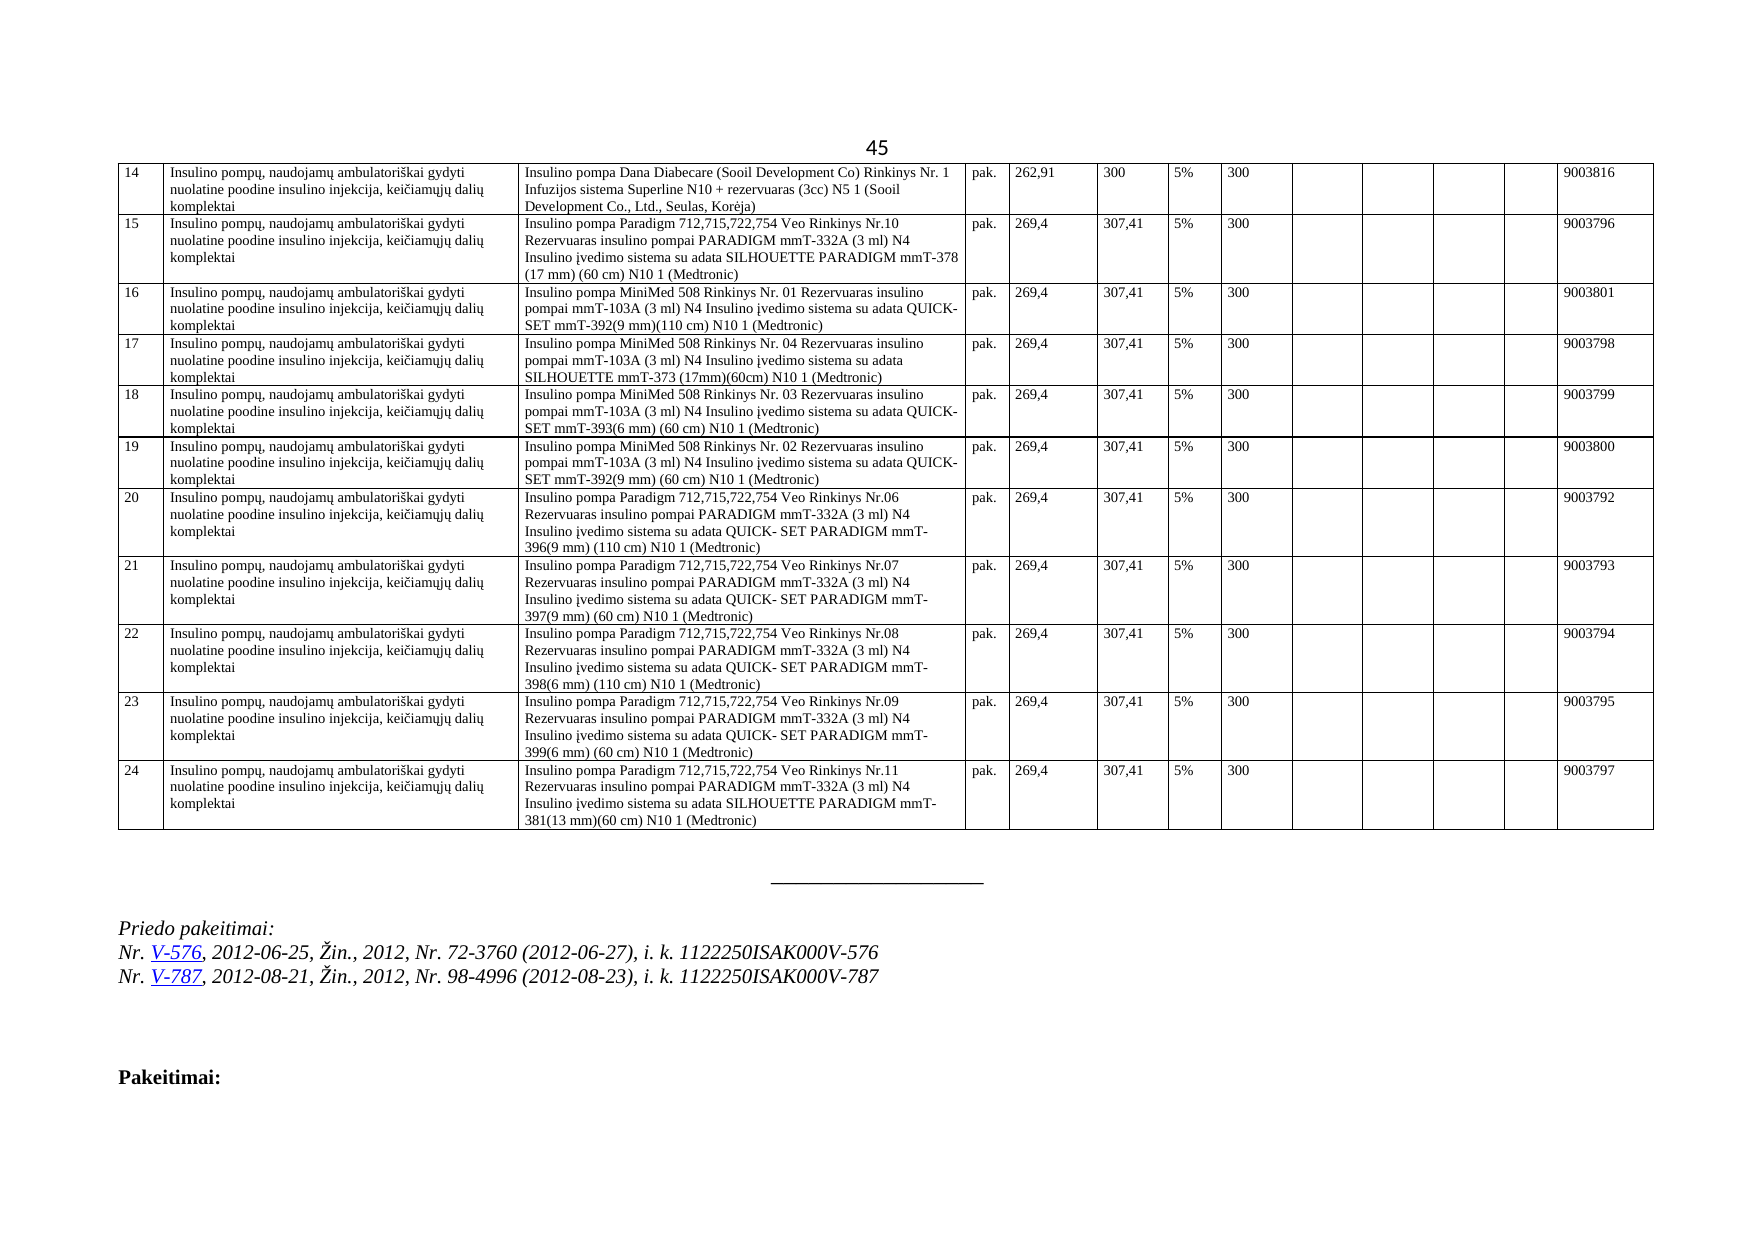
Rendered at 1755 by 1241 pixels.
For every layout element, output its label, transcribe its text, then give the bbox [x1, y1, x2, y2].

table_cell 300 [1222, 625, 1292, 692]
table_cell Insulino pompa Paradigm 712,715,722,754 Veo Rinkinys Nr.08 Rezervuaras insulino pompai PARADIGM mmT-332A (3 ml) N4 Insulino įvedimo sistema su adata QUICK- SET PARADIGM mmT-398(6 mm) (110 cm) N10 1 (Medtronic) [519, 625, 965, 692]
table_cell 14 [119, 164, 163, 214]
table_cell 5% [1169, 761, 1221, 828]
table_cell [1363, 438, 1433, 488]
table_cell 307,41 [1098, 215, 1168, 282]
table_cell 18 [119, 386, 163, 436]
table_cell 9003798 [1558, 335, 1653, 385]
text Priedo pakeitimai: [118, 916, 1636, 940]
table_cell [1363, 693, 1433, 760]
table_cell 300 [1222, 164, 1292, 214]
table_cell 23 [119, 693, 163, 760]
table_cell 307,41 [1098, 557, 1168, 624]
table_cell Insulino pompų, naudojamų ambulatoriškai gydyti nuolatine poodine insulino injekcija, keičiamųjų dalių komplektai [164, 335, 518, 385]
table_cell 307,41 [1098, 693, 1168, 760]
table_cell 9003793 [1558, 557, 1653, 624]
table_cell 300 [1222, 284, 1292, 334]
table_cell [1293, 489, 1362, 556]
table_cell Insulino pompų, naudojamų ambulatoriškai gydyti nuolatine poodine insulino injekcija, keičiamųjų dalių komplektai [164, 215, 518, 282]
table_cell 269,4 [1010, 335, 1097, 385]
table_cell pak. [966, 761, 1009, 828]
table_cell 269,4 [1010, 761, 1097, 828]
table_cell [1505, 386, 1557, 436]
table_cell pak. [966, 386, 1009, 436]
table_cell [1363, 284, 1433, 334]
table_cell 5% [1169, 438, 1221, 488]
table_cell Insulino pompa Paradigm 712,715,722,754 Veo Rinkinys Nr.09 Rezervuaras insulino pompai PARADIGM mmT-332A (3 ml) N4 Insulino įvedimo sistema su adata QUICK- SET PARADIGM mmT-399(6 mm) (60 cm) N10 1 (Medtronic) [519, 693, 965, 760]
table_cell 300 [1222, 215, 1292, 282]
table_cell [1293, 164, 1362, 214]
table_cell 307,41 [1098, 489, 1168, 556]
table_cell 21 [119, 557, 163, 624]
table_cell [1434, 438, 1504, 488]
table_cell 9003799 [1558, 386, 1653, 436]
table_cell [1434, 489, 1504, 556]
table_cell Insulino pompų, naudojamų ambulatoriškai gydyti nuolatine poodine insulino injekcija, keičiamųjų dalių komplektai [164, 693, 518, 760]
table_cell [1363, 386, 1433, 436]
table_cell 5% [1169, 386, 1221, 436]
table_cell Insulino pompa MiniMed 508 Rinkinys Nr. 03 Rezervuaras insulino pompai mmT-103A (3 ml) N4 Insulino įvedimo sistema su adata QUICK- SET mmT-393(6 mm) (60 cm) N10 1 (Medtronic) [519, 386, 965, 436]
table_cell 5% [1169, 693, 1221, 760]
table_cell [1363, 625, 1433, 692]
table_cell 300 [1222, 761, 1292, 828]
table_cell [1505, 284, 1557, 334]
table_cell 269,4 [1010, 693, 1097, 760]
table_cell pak. [966, 215, 1009, 282]
table_cell [1293, 386, 1362, 436]
table_cell pak. [966, 557, 1009, 624]
table_cell 17 [119, 335, 163, 385]
text Pakeitimai: [118, 1065, 1636, 1089]
table_cell 300 [1222, 386, 1292, 436]
table_cell 5% [1169, 215, 1221, 282]
table_cell 307,41 [1098, 438, 1168, 488]
table_cell 15 [119, 215, 163, 282]
table_cell pak. [966, 335, 1009, 385]
table_cell [1434, 215, 1504, 282]
table_cell Insulino pompa Paradigm 712,715,722,754 Veo Rinkinys Nr.07 Rezervuaras insulino pompai PARADIGM mmT-332A (3 ml) N4 Insulino įvedimo sistema su adata QUICK- SET PARADIGM mmT-397(9 mm) (60 cm) N10 1 (Medtronic) [519, 557, 965, 624]
table_cell [1363, 164, 1433, 214]
table_cell 24 [119, 761, 163, 828]
table_cell 20 [119, 489, 163, 556]
table_cell [1363, 557, 1433, 624]
table_cell 269,4 [1010, 284, 1097, 334]
table_cell 307,41 [1098, 761, 1168, 828]
table_cell Insulino pompa Dana Diabecare (Sooil Development Co) Rinkinys Nr. 1 Infuzijos sistema Superline N10 + rezervuaras (3cc) N5 1 (Sooil Development Co., Ltd., Seulas, Korėja) [519, 164, 965, 214]
table_cell [1293, 761, 1362, 828]
table_cell Insulino pompų, naudojamų ambulatoriškai gydyti nuolatine poodine insulino injekcija, keičiamųjų dalių komplektai [164, 625, 518, 692]
table_cell Insulino pompų, naudojamų ambulatoriškai gydyti nuolatine poodine insulino injekcija, keičiamųjų dalių komplektai [164, 438, 518, 488]
table_cell [1293, 693, 1362, 760]
table_cell [1434, 693, 1504, 760]
table_cell 5% [1169, 164, 1221, 214]
table_cell 300 [1222, 557, 1292, 624]
table_cell 307,41 [1098, 625, 1168, 692]
table_cell 9003794 [1558, 625, 1653, 692]
table_cell Insulino pompa MiniMed 508 Rinkinys Nr. 02 Rezervuaras insulino pompai mmT-103A (3 ml) N4 Insulino įvedimo sistema su adata QUICK- SET mmT-392(9 mm) (60 cm) N10 1 (Medtronic) [519, 438, 965, 488]
table_cell [1434, 625, 1504, 692]
table_cell pak. [966, 438, 1009, 488]
table_cell 269,4 [1010, 557, 1097, 624]
table_cell [1293, 284, 1362, 334]
table_cell [1293, 625, 1362, 692]
table_cell 19 [119, 438, 163, 488]
table_cell [1505, 335, 1557, 385]
table_cell [1505, 625, 1557, 692]
table_cell 5% [1169, 625, 1221, 692]
table_cell 9003797 [1558, 761, 1653, 828]
table_cell pak. [966, 164, 1009, 214]
table_cell pak. [966, 693, 1009, 760]
table_cell 5% [1169, 557, 1221, 624]
table_cell [1293, 335, 1362, 385]
table_cell [1434, 386, 1504, 436]
table_cell 269,4 [1010, 625, 1097, 692]
text Nr. V-576, 2012-06-25, Žin., 2012, Nr. 72-3760 (2012-06-27), i. k. 1122250ISAK000V-576 [118, 940, 1636, 964]
table_cell 16 [119, 284, 163, 334]
table_cell Insulino pompa Paradigm 712,715,722,754 Veo Rinkinys Nr.10 Rezervuaras insulino pompai PARADIGM mmT-332A (3 ml) N4 Insulino įvedimo sistema su adata SILHOUETTE PARADIGM mmT-378 (17 mm) (60 cm) N10 1 (Medtronic) [519, 215, 965, 282]
text _________________ [118, 858, 1636, 887]
table_cell [1505, 489, 1557, 556]
table_cell Insulino pompų, naudojamų ambulatoriškai gydyti nuolatine poodine insulino injekcija, keičiamųjų dalių komplektai [164, 164, 518, 214]
table_cell 269,4 [1010, 438, 1097, 488]
table_cell Insulino pompų, naudojamų ambulatoriškai gydyti nuolatine poodine insulino injekcija, keičiamųjų dalių komplektai [164, 557, 518, 624]
table_cell 9003816 [1558, 164, 1653, 214]
table_cell Insulino pompų, naudojamų ambulatoriškai gydyti nuolatine poodine insulino injekcija, keičiamųjų dalių komplektai [164, 386, 518, 436]
table_cell [1505, 557, 1557, 624]
table_cell [1363, 215, 1433, 282]
table_cell 300 [1222, 489, 1292, 556]
table_cell 5% [1169, 489, 1221, 556]
table_cell pak. [966, 284, 1009, 334]
table_cell pak. [966, 625, 1009, 692]
table_cell Insulino pompa MiniMed 508 Rinkinys Nr. 01 Rezervuaras insulino pompai mmT-103A (3 ml) N4 Insulino įvedimo sistema su adata QUICK- SET mmT-392(9 mm)(110 cm) N10 1 (Medtronic) [519, 284, 965, 334]
table_cell Insulino pompų, naudojamų ambulatoriškai gydyti nuolatine poodine insulino injekcija, keičiamųjų dalių komplektai [164, 489, 518, 556]
table_cell 300 [1222, 693, 1292, 760]
table_cell 5% [1169, 335, 1221, 385]
table_cell Insulino pompa MiniMed 508 Rinkinys Nr. 04 Rezervuaras insulino pompai mmT-103A (3 ml) N4 Insulino įvedimo sistema su adata SILHOUETTE mmT-373 (17mm)(60cm) N10 1 (Medtronic) [519, 335, 965, 385]
table_cell [1363, 335, 1433, 385]
table_cell [1505, 693, 1557, 760]
text Nr. V-787, 2012-08-21, Žin., 2012, Nr. 98-4996 (2012-08-23), i. k. 1122250ISAK000V-787 [118, 964, 1636, 988]
table_cell 269,4 [1010, 215, 1097, 282]
table_cell [1363, 489, 1433, 556]
table_cell [1363, 761, 1433, 828]
table_cell 9003801 [1558, 284, 1653, 334]
table_cell Insulino pompų, naudojamų ambulatoriškai gydyti nuolatine poodine insulino injekcija, keičiamųjų dalių komplektai [164, 761, 518, 828]
table_cell [1434, 164, 1504, 214]
table_cell 300 [1222, 335, 1292, 385]
table_cell 5% [1169, 284, 1221, 334]
table_cell 307,41 [1098, 284, 1168, 334]
table_cell [1505, 761, 1557, 828]
table_cell [1505, 164, 1557, 214]
table_cell 269,4 [1010, 386, 1097, 436]
table_cell [1293, 215, 1362, 282]
table_cell [1434, 335, 1504, 385]
table_cell pak. [966, 489, 1009, 556]
table_cell [1434, 761, 1504, 828]
table_cell [1293, 557, 1362, 624]
table_cell 9003792 [1558, 489, 1653, 556]
table_cell 307,41 [1098, 386, 1168, 436]
table_cell [1293, 438, 1362, 488]
table_cell 269,4 [1010, 489, 1097, 556]
table_cell Insulino pompa Paradigm 712,715,722,754 Veo Rinkinys Nr.11 Rezervuaras insulino pompai PARADIGM mmT-332A (3 ml) N4 Insulino įvedimo sistema su adata SILHOUETTE PARADIGM mmT-381(13 mm)(60 cm) N10 1 (Medtronic) [519, 761, 965, 828]
table_cell [1434, 284, 1504, 334]
table_cell 9003796 [1558, 215, 1653, 282]
table_cell 9003800 [1558, 438, 1653, 488]
table_cell Insulino pompų, naudojamų ambulatoriškai gydyti nuolatine poodine insulino injekcija, keičiamųjų dalių komplektai [164, 284, 518, 334]
table_cell Insulino pompa Paradigm 712,715,722,754 Veo Rinkinys Nr.06 Rezervuaras insulino pompai PARADIGM mmT-332A (3 ml) N4 Insulino įvedimo sistema su adata QUICK- SET PARADIGM mmT-396(9 mm) (110 cm) N10 1 (Medtronic) [519, 489, 965, 556]
table_cell 22 [119, 625, 163, 692]
table_cell 307,41 [1098, 335, 1168, 385]
table_cell 300 [1098, 164, 1168, 214]
table_cell 9003795 [1558, 693, 1653, 760]
table_cell 262,91 [1010, 164, 1097, 214]
table_cell [1434, 557, 1504, 624]
table_cell [1505, 438, 1557, 488]
table_cell [1505, 215, 1557, 282]
table_cell 300 [1222, 438, 1292, 488]
